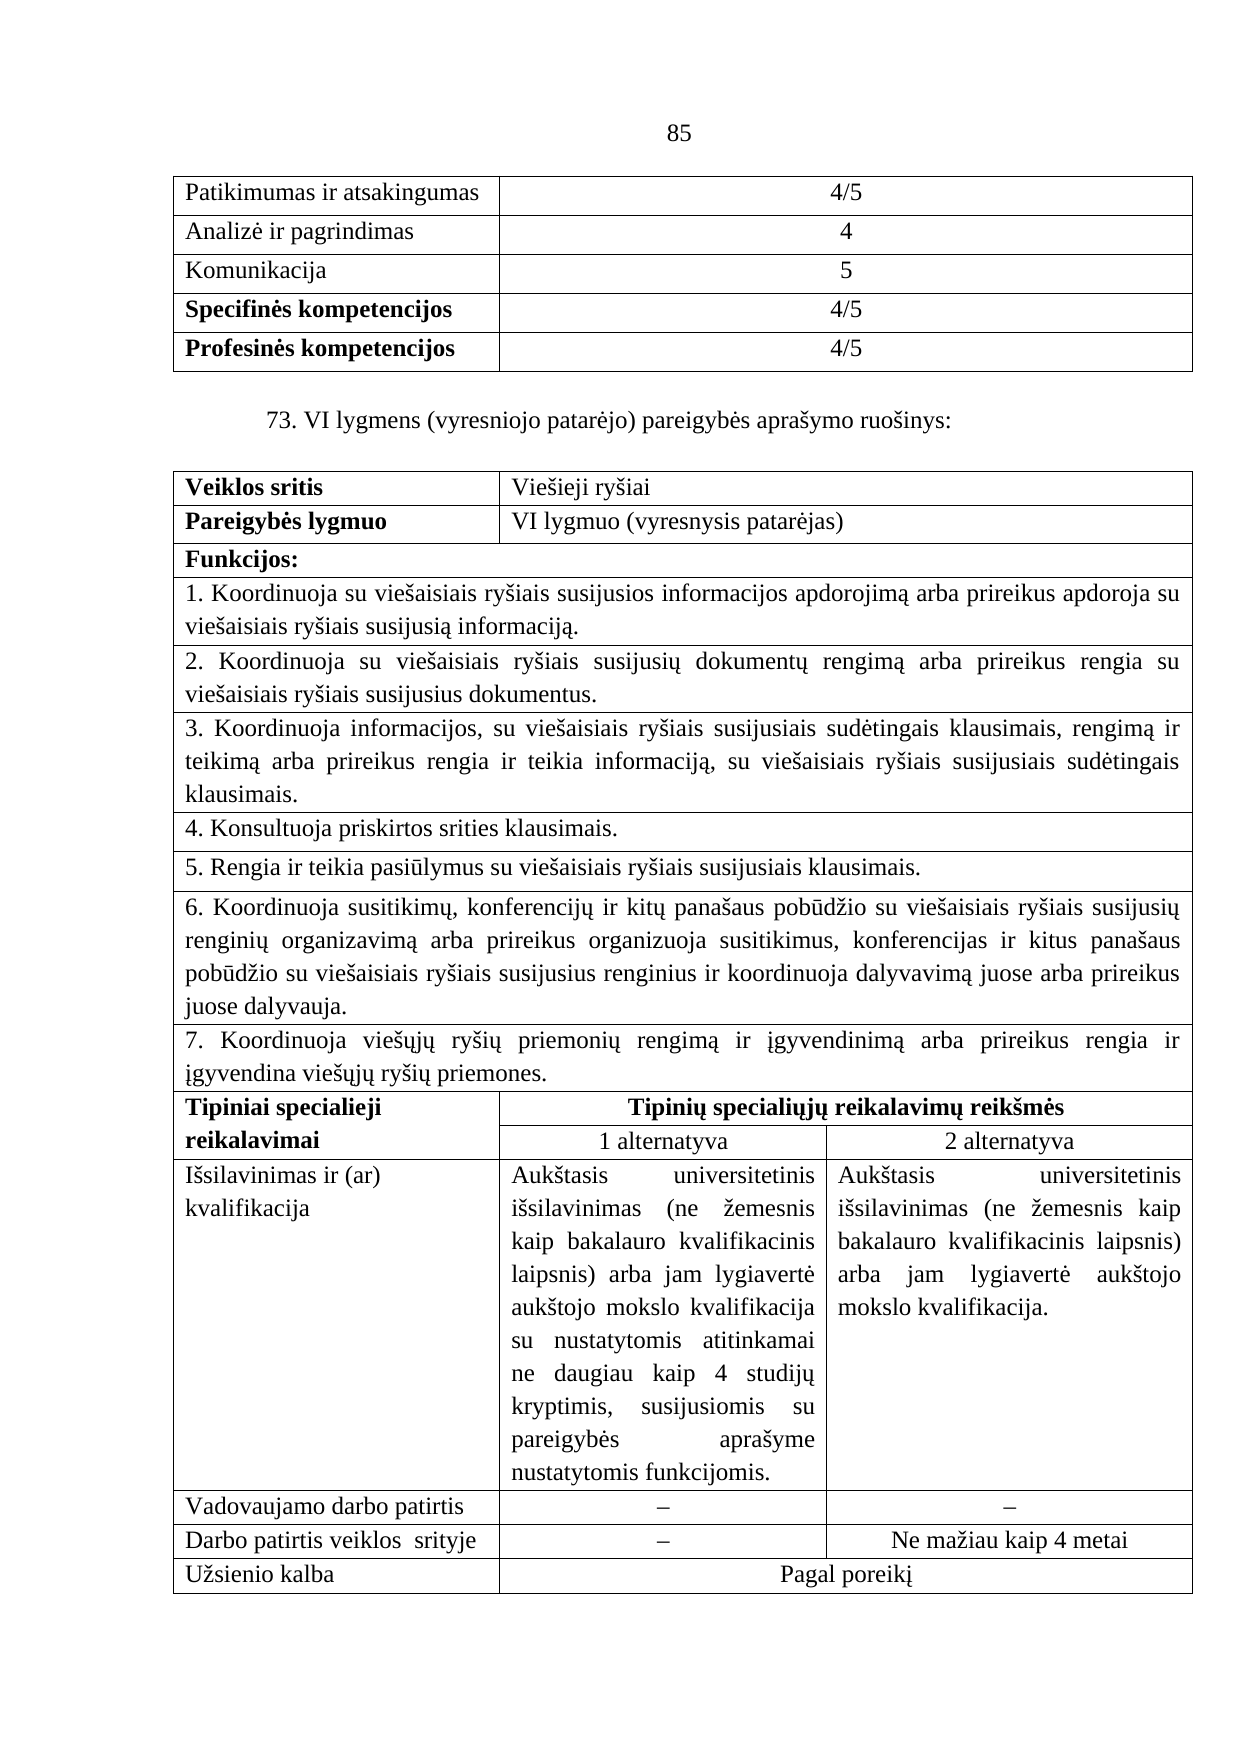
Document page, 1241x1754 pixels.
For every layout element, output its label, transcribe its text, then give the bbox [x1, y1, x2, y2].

table_cell Ne mažiau kaip 4 metai [827, 1525, 1192, 1558]
table_cell Komunikacija [174, 255, 499, 293]
table_cell Tipinių specialiųjų reikalavimų reikšmės [500, 1092, 1192, 1125]
table_cell 4/5 [500, 333, 1192, 371]
table_cell 2 alternatyva [827, 1126, 1192, 1159]
table_cell 4. Konsultuoja priskirtos srities klausimais. [174, 813, 1192, 851]
table_cell Aukštasis universitetinis išsilavinimas (ne žemesnis kaip bakalauro kvalifikacinis laipsnis) arba jam lygiavertė aukštojo mokslo kvalifikacija su nustatytomis atitinkamai ne daugiau kaip 4 studijų kryptimis, susijusiomis su pareigybės aprašyme nustatytomis funkcijomis. [500, 1160, 826, 1490]
table_cell 4 [500, 216, 1192, 254]
table_cell Funkcijos: [174, 544, 1192, 577]
table_header Viešieji ryšiai [500, 472, 1192, 505]
table_cell 7. Koordinuoja viešųjų ryšių priemonių rengimą ir įgyvendinimą arba prireikus rengia ir įgyvendina viešųjų ryšių priemones. [174, 1025, 1192, 1091]
table_cell 1. Koordinuoja su viešaisiais ryšiais susijusios informacijos apdorojimą arba prireikus apdoroja su viešaisiais ryšiais susijusią informaciją. [174, 578, 1192, 645]
table_cell 5. Rengia ir teikia pasiūlymus su viešaisiais ryšiais susijusiais klausimais. [174, 852, 1192, 891]
table_cell 4/5 [500, 294, 1192, 332]
table_cell Analizė ir pagrindimas [174, 216, 499, 254]
table_cell Vadovaujamo darbo patirtis [174, 1491, 499, 1524]
table_header Veiklos sritis [174, 472, 499, 505]
table_cell – [827, 1491, 1192, 1524]
table_cell Tipiniai specialieji reikalavimai [174, 1092, 499, 1159]
table_cell 1 alternatyva [500, 1126, 826, 1159]
table_cell Užsienio kalba [174, 1559, 499, 1592]
table_cell Pagal poreikį [500, 1559, 1192, 1592]
table_cell – [500, 1525, 826, 1558]
table_cell VI lygmuo (vyresnysis patarėjas) [500, 506, 1192, 543]
table_cell Aukštasis universitetinis išsilavinimas (ne žemesnis kaip bakalauro kvalifikacinis laipsnis) arba jam lygiavertė aukštojo mokslo kvalifikacija. [827, 1160, 1192, 1490]
table_cell Specifinės kompetencijos [174, 294, 499, 332]
table_cell Profesinės kompetencijos [174, 333, 499, 371]
table_cell 2. Koordinuoja su viešaisiais ryšiais susijusių dokumentų rengimą arba prireikus rengia su viešaisiais ryšiais susijusius dokumentus. [174, 646, 1192, 712]
table_cell – [500, 1491, 826, 1524]
table_cell Patikimumas ir atsakingumas [174, 177, 499, 215]
table_cell Išsilavinimas ir (ar) kvalifikacija [174, 1160, 499, 1490]
table_cell 6. Koordinuoja susitikimų, konferencijų ir kitų panašaus pobūdžio su viešaisiais ryšiais susijusių renginių organizavimą arba prireikus organizuoja susitikimus, konferencijas ir kitus panašaus pobūdžio su viešaisiais ryšiais susijusius renginius ir koordinuoja dalyvavimą juose arba prireikus juose dalyvauja. [174, 892, 1192, 1024]
text 73. VI lygmens (vyresniojo patarėjo) pareigybės aprašymo ruošinys: [177, 405, 1181, 434]
table_cell Pareigybės lygmuo [174, 506, 499, 543]
table_cell 3. Koordinuoja informacijos, su viešaisiais ryšiais susijusiais sudėtingais klausimais, rengimą ir teikimą arba prireikus rengia ir teikia informaciją, su viešaisiais ryšiais susijusiais sudėtingais klausimais. [174, 713, 1192, 812]
table_cell 5 [500, 255, 1192, 293]
table_cell 4/5 [500, 177, 1192, 215]
table_cell Darbo patirtis veiklos srityje [174, 1525, 499, 1558]
